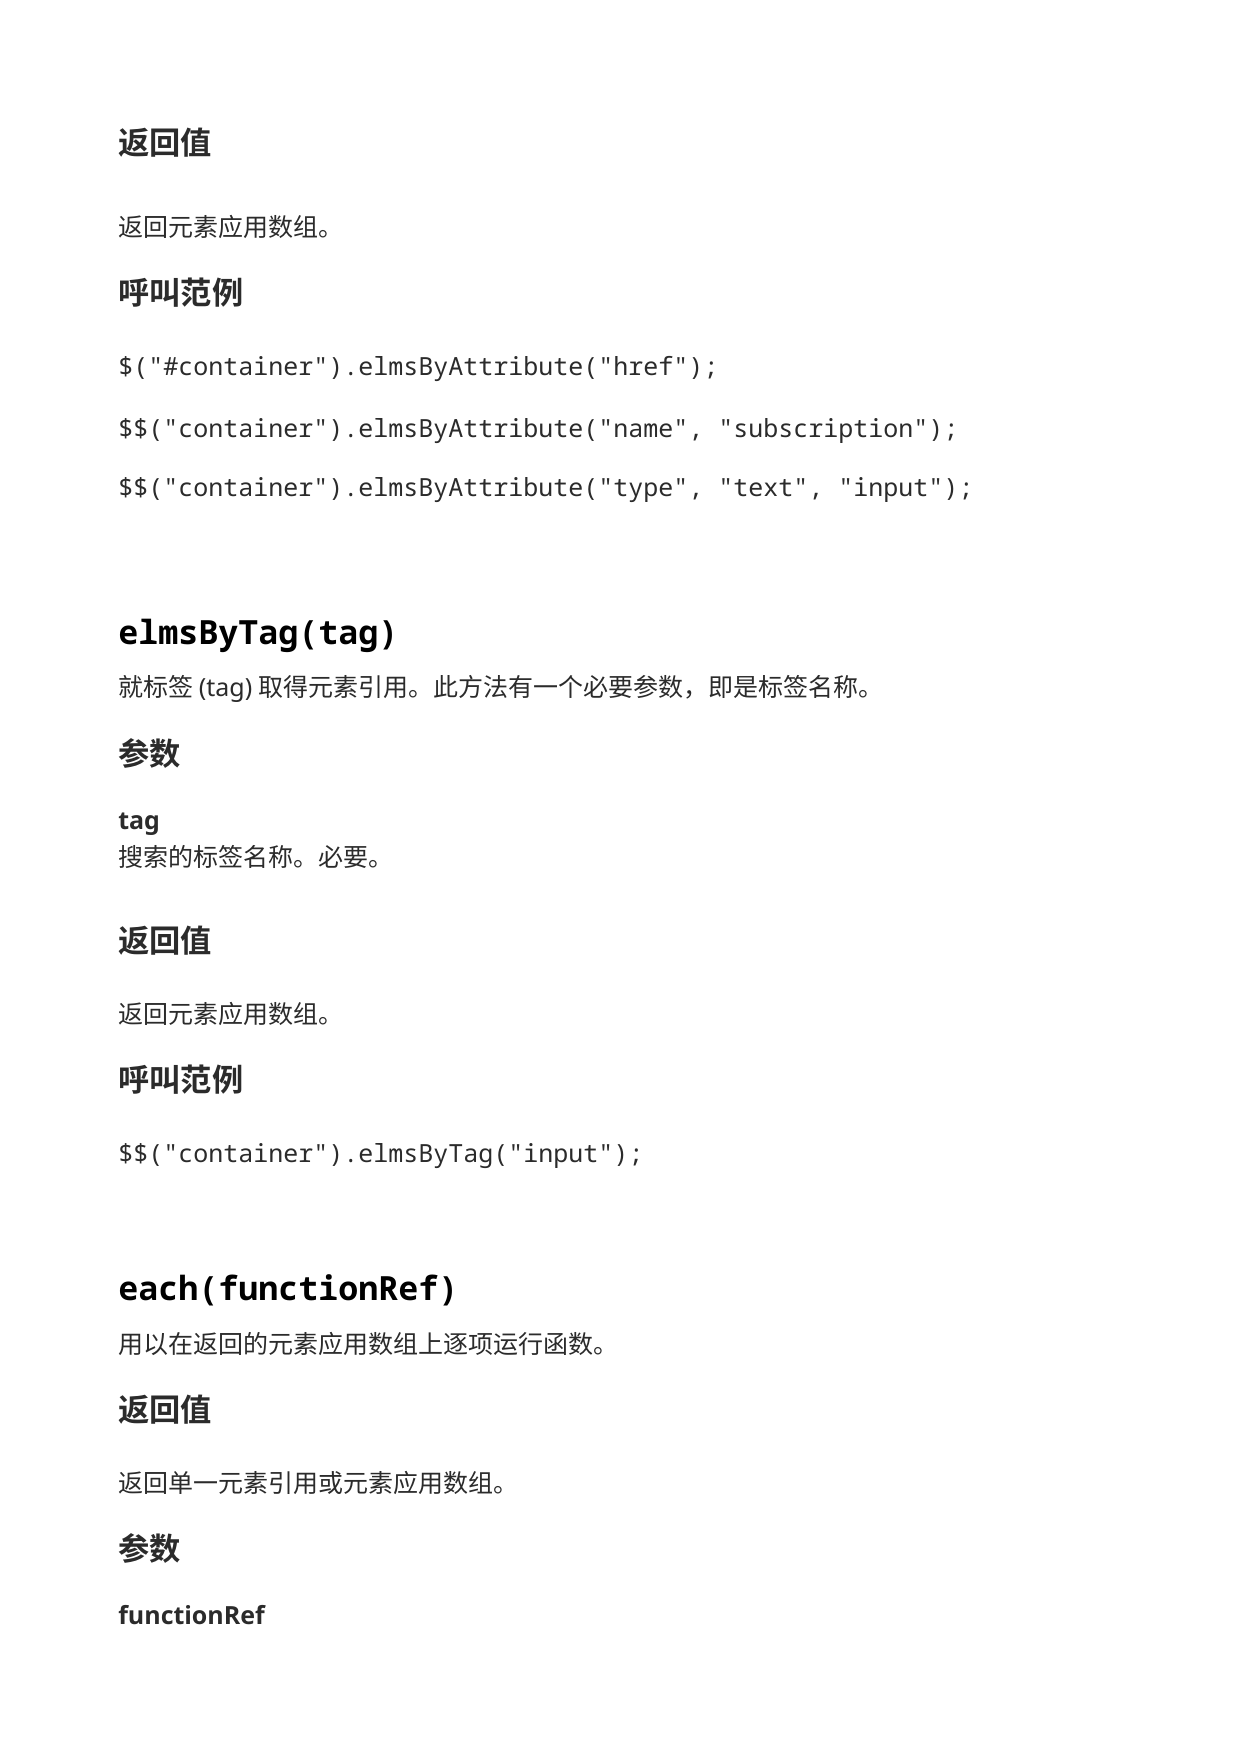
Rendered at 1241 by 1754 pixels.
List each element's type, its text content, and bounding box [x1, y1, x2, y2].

text 返回值 返回元素应用数组。 [118, 118, 1122, 243]
text tag [118, 799, 1122, 837]
text 呼叫范例 [118, 1056, 1122, 1101]
text 搜索的标签名称。必要。 [118, 837, 1122, 874]
text 返回值 [118, 874, 1122, 962]
text 用以在返回的元素应用数组上逐项运行函数。 [118, 1323, 1122, 1360]
text $$("container").elmsByAttribute("type", "text", "input"); [118, 470, 1122, 538]
subtitle each(functionRef) [118, 1219, 1122, 1310]
text 参数 [118, 1524, 1122, 1569]
text 呼叫范例 [118, 268, 1122, 314]
text 返回值 [118, 1385, 1122, 1431]
text $$("container").elmsByTag("input"); [118, 1132, 1122, 1169]
text functionRef [118, 1594, 1122, 1632]
subtitle elmsByTag(tag) [118, 563, 1122, 654]
text 参数 [118, 729, 1122, 774]
text 返回单一元素引用或元素应用数组。 [118, 1462, 1122, 1499]
text 返回元素应用数组。 [118, 993, 1122, 1031]
text 就标签 (tag) 取得元素引用。此方法有一个必要参数，即是标签名称。 [118, 666, 1122, 704]
text $$("container").elmsByAttribute("name", "subscription"); [118, 407, 1122, 445]
text $("#container").elmsByAttribute("href"); [118, 345, 1122, 382]
